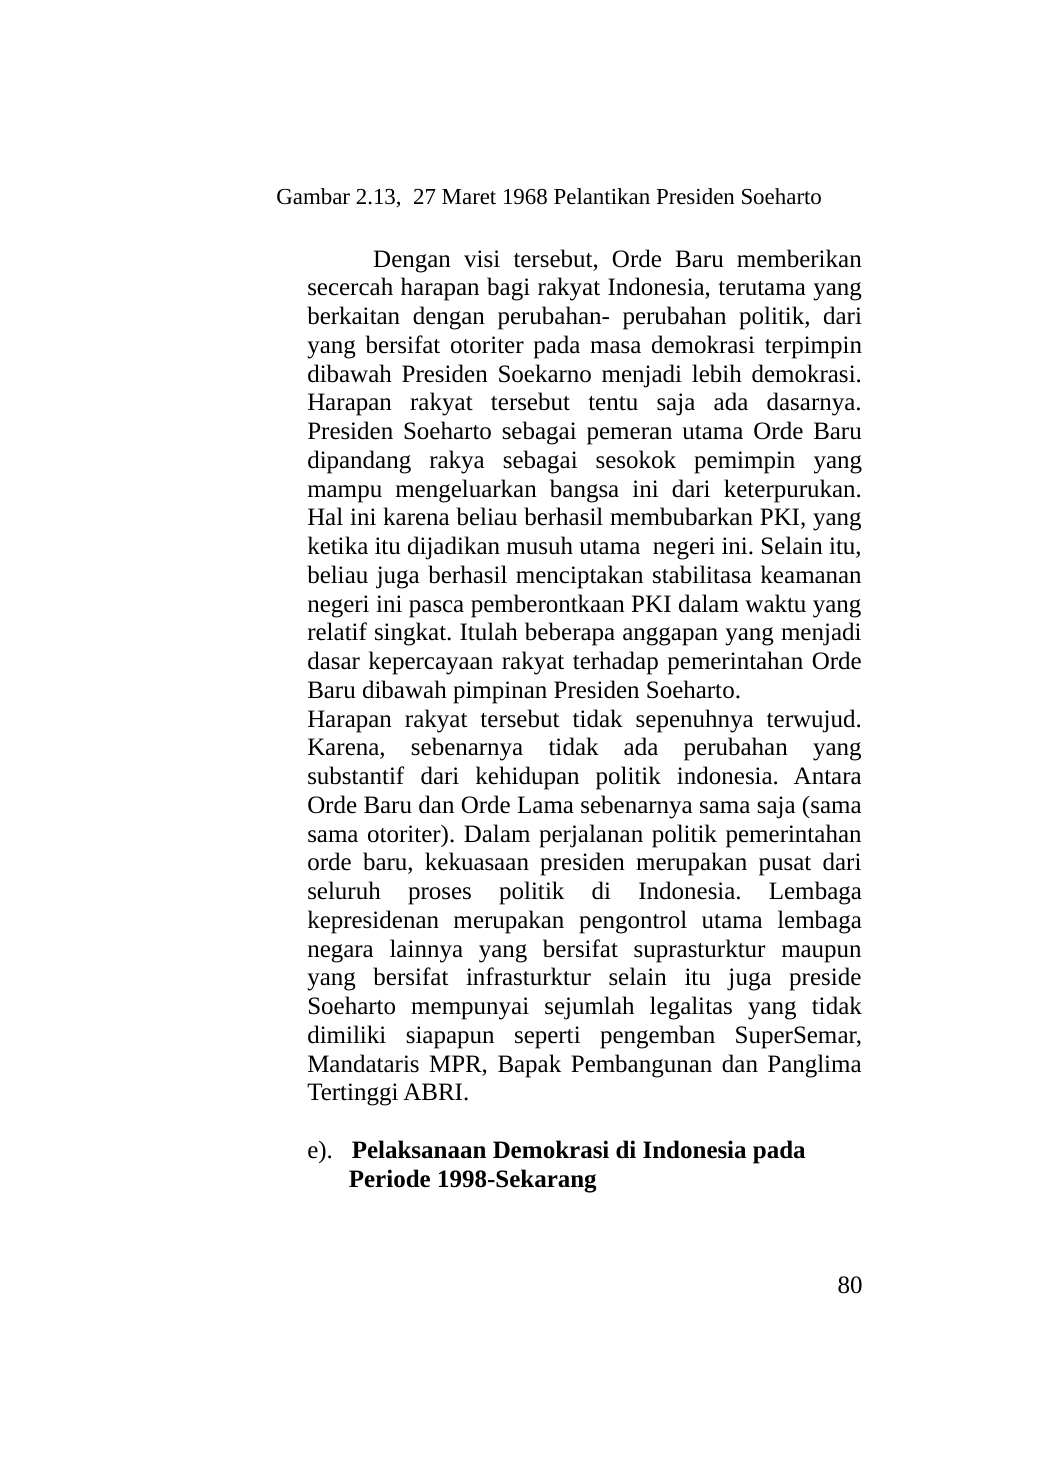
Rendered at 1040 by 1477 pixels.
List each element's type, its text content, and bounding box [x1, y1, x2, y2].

text Dengan visi tersebut, Orde Baru memberikan secercah harapan bagi rakyat Indonesia, terutama yang berkaitan dengan perubahan- perubahan politik, dari yang bersifat otoriter pada masa demokrasi terpimpin dibawah Presiden Soekarno menjadi lebih demokrasi. Harapan rakyat tersebut tentu saja ada dasarnya. Presiden Soeharto sebagai pemeran utama Orde Baru dipandang rakya sebagai sesokok pemimpin yang mampu mengeluarkan bangsa ini dari keterpurukan. Hal ini karena beliau berhasil membubarkan PKI, yang ketika itu dijadikan musuh utama negeri ini. Selain itu, beliau juga berhasil menciptakan stabilitasa keamanan negeri ini pasca pemberontkaan PKI dalam waktu yang relatif singkat. Itulah beberapa anggapan yang menjadi dasar kepercayaan rakyat terhadap pemerintahan Orde Baru dibawah pimpinan Presiden Soeharto. [307, 244, 862, 704]
table_cell Gambar 2.13, 27 Maret 1968 Pelantikan Presiden Soeharto [236, 177, 862, 215]
text e). Pelaksanaan Demokrasi di Indonesia pada Periode 1998-Sekarang [307, 1135, 862, 1192]
text Harapan rakyat tersebut tidak sepenuhnya terwujud. Karena, sebenarnya tidak ada perubahan yang substantif dari kehidupan politik indonesia. Antara Orde Baru dan Orde Lama sebenarnya sama saja (sama sama otoriter). Dalam perjalanan politik pemerintahan orde baru, kekuasaan presiden merupakan pusat dari seluruh proses politik di Indonesia. Lembaga kepresidenan merupakan pengontrol utama lembaga negara lainnya yang bersifat suprasturktur maupun yang bersifat infrasturktur selain itu juga preside Soeharto mempunyai sejumlah legalitas yang tidak dimiliki siapapun seperti pengemban SuperSemar, Mandataris MPR, Bapak Pembangunan dan Panglima Tertinggi ABRI. [307, 704, 862, 1106]
